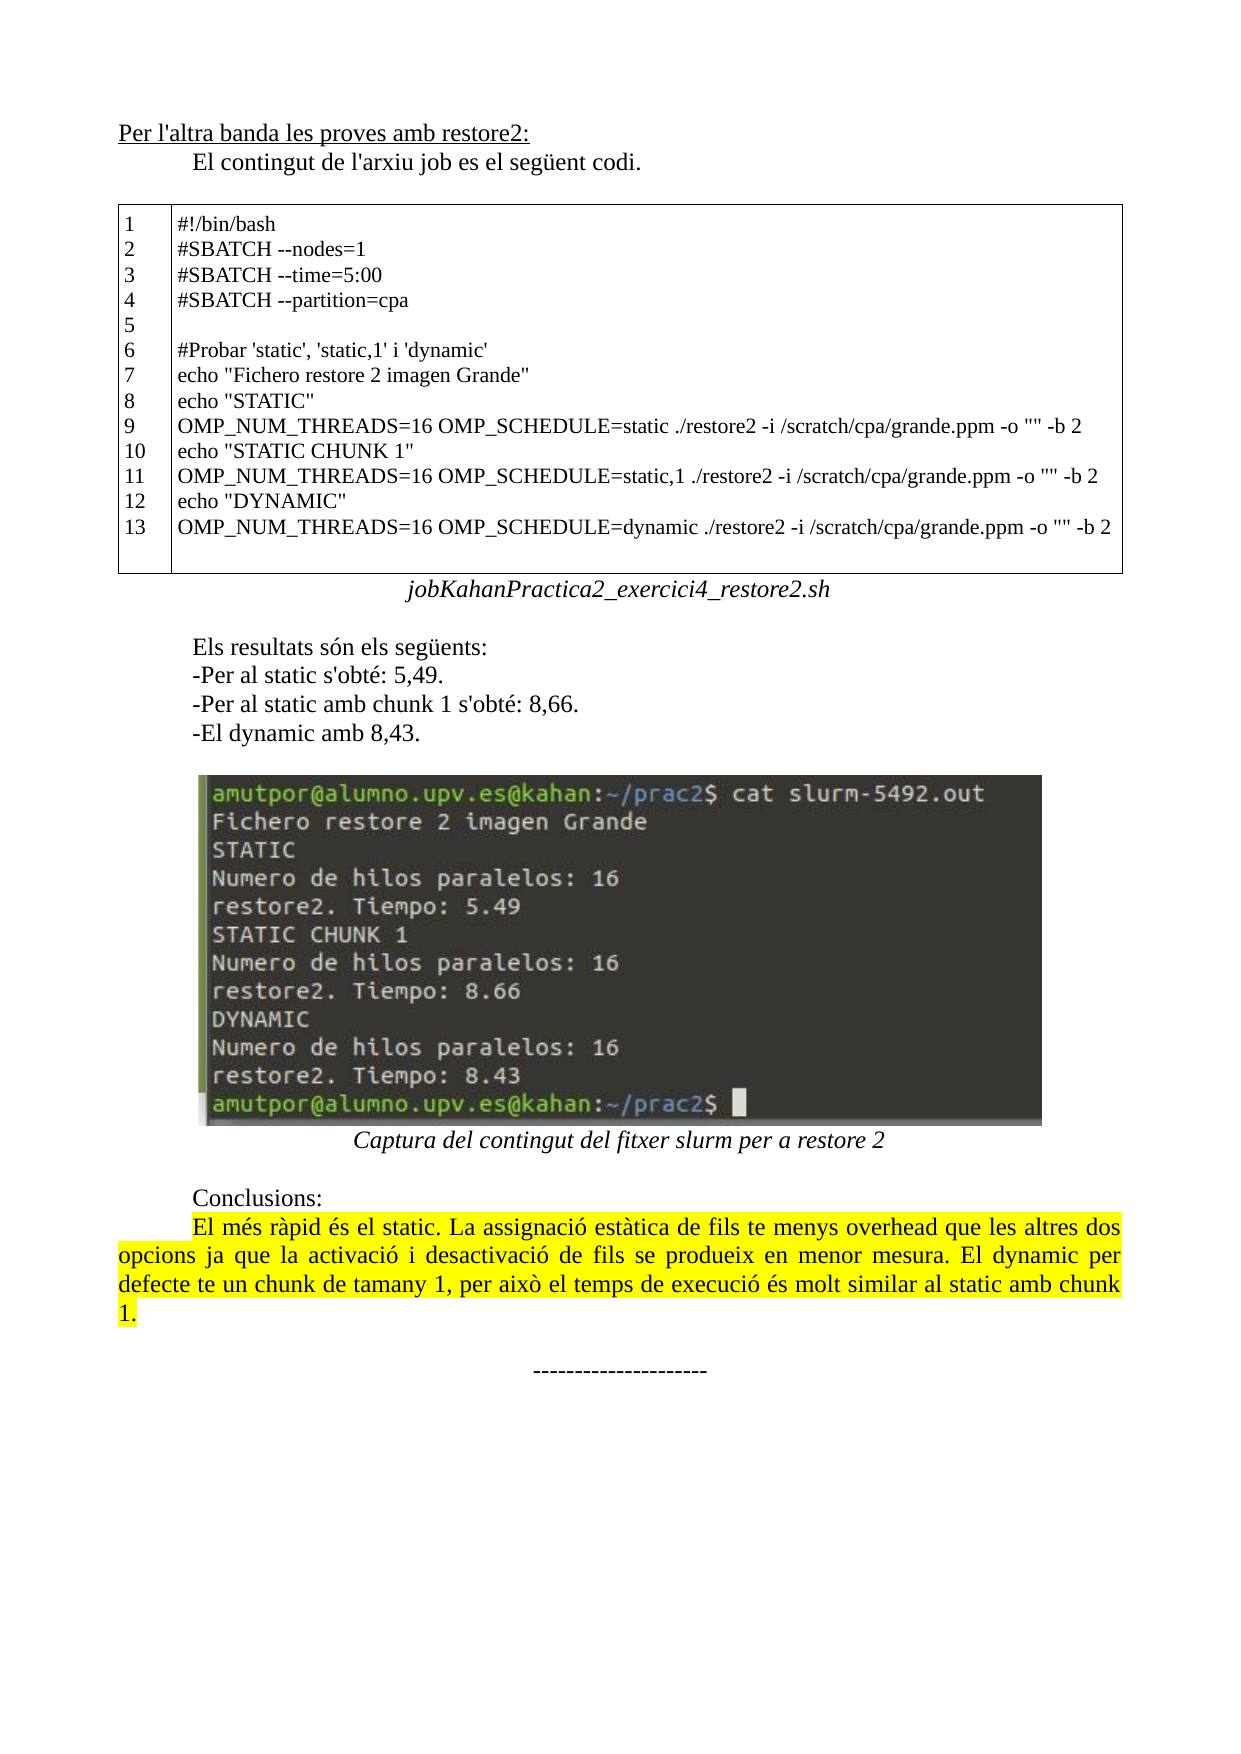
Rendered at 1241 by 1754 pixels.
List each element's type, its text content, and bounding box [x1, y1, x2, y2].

text -Per al static amb chunk 1 s'obté: 8,66. [118, 689, 1122, 718]
text Captura del contingut del fitxer slurm per a restore 2 [118, 1126, 1122, 1154]
table_header #!/bin/bash #SBATCH --nodes=1 #SBATCH --time=5:00 #SBATCH --partition=cpa #Probar 'static', 'static,1' i 'dynamic' echo "Fichero restore 2 imagen Grande" echo "STATIC" OMP_NUM_THREADS=16 OMP_SCHEDULE=static ./restore2 -i /scratch/cpa/grande.ppm -o "" -b 2 echo "STATIC CHUNK 1" OMP_NUM_THREADS=16 OMP_SCHEDULE=static,1 ./restore2 -i /scratch/cpa/grande.ppm -o "" -b 2 echo "DYNAMIC" OMP_NUM_THREADS=16 OMP_SCHEDULE=dynamic ./restore2 -i /scratch/cpa/grande.ppm -o "" -b 2 [172, 205, 1122, 573]
picture [198, 775, 1042, 1126]
text El més ràpid és el static. La assignació estàtica de fils te menys overhead que les altres dos opcions ja que la activació i desactivació de fils se produeix en menor mesura. El dynamic per defecte te un chunk de tamany 1, per això el temps de execució és molt similar al static amb chunk 1. [118, 1212, 1122, 1327]
table_header 1 2 3 4 5 6 7 8 9 10 11 12 13 [119, 205, 171, 573]
text Per l'altra banda les proves amb restore2: [118, 118, 1122, 147]
text -Per al static s'obté: 5,49. [118, 661, 1122, 689]
text Conclusions: [118, 1183, 1122, 1212]
text Els resultats són els següents: [118, 632, 1122, 661]
text -El dynamic amb 8,43. [118, 718, 1122, 747]
text El contingut de l'arxiu job es el següent codi. [118, 147, 1122, 176]
text jobKahanPractica2_exercici4_restore2.sh [118, 574, 1122, 603]
text --------------------- [118, 1356, 1122, 1384]
